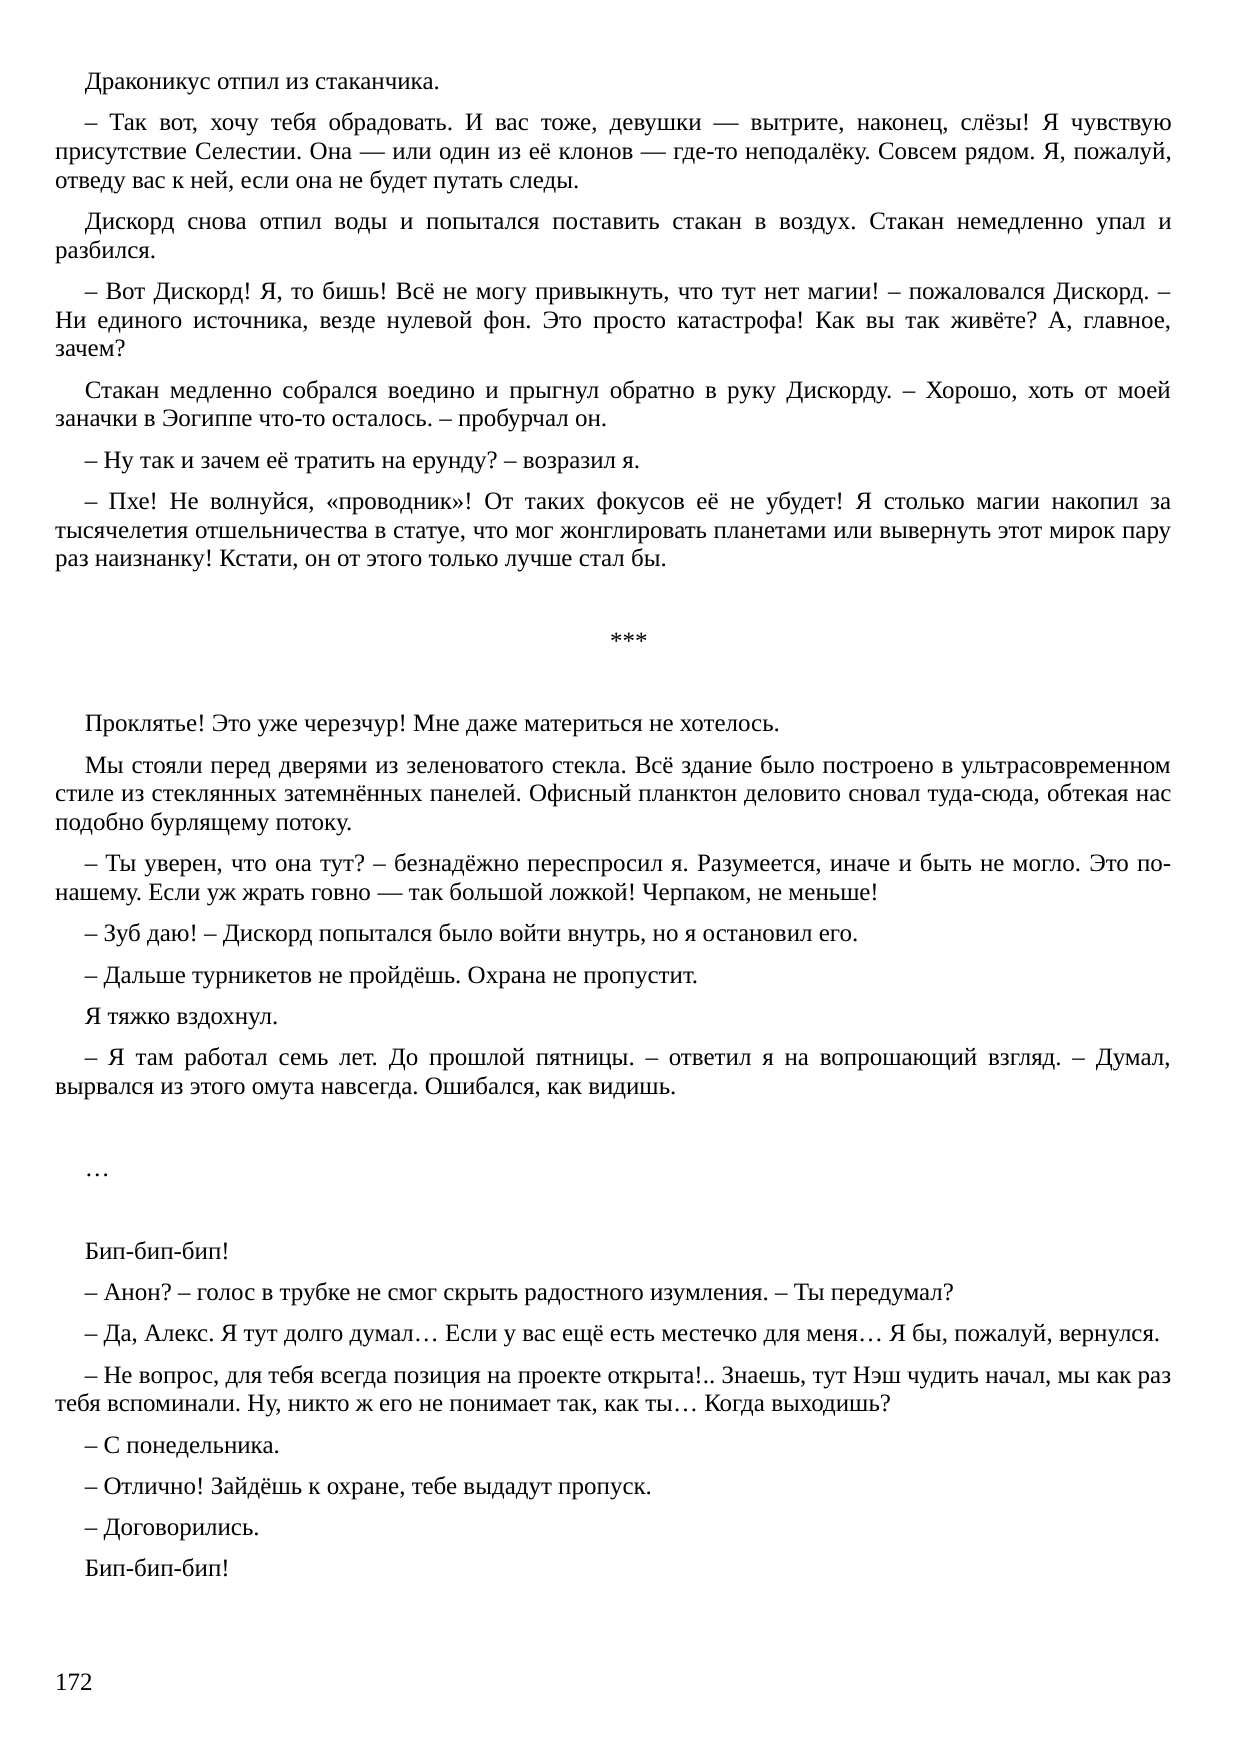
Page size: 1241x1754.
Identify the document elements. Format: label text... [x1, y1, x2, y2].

text – Ну так и зачем её тратить на ерунду? – возразил я. [55, 445, 1173, 473]
text Бип-бип-бип! [55, 1553, 1173, 1582]
text Проклятье! Это уже черезчур! Мне даже материться не хотелось. [55, 708, 1173, 737]
text – Договорились. [55, 1512, 1173, 1541]
text – Пхе! Не волнуйся, «проводник»! От таких фокусов её не убудет! Я столько магии накопил за тысячелетия отшельничества в статуе, что мог жонглировать планетами или вывернуть этот мирок пару раз наизнанку! Кстати, он от этого только лучше стал бы. [55, 486, 1173, 572]
text – Так вот, хочу тебя обрадовать. И вас тоже, девушки — вытрите, наконец, слёзы! Я чувствую присутствие Селестии. Она — или один из её клонов — где-то неподалёку. Совсем рядом. Я, пожалуй, отведу вас к ней, если она не будет путать следы. [55, 107, 1173, 193]
text – Дальше турникетов не пройдёшь. Охрана не пропустит. [55, 960, 1173, 988]
text Я тяжко вздохнул. [55, 1001, 1173, 1030]
text – С понедельника. [55, 1430, 1173, 1458]
text … [55, 1153, 1173, 1182]
text *** [55, 626, 1173, 655]
text Драконикус отпил из стаканчика. [55, 66, 1173, 95]
text Бип-бип-бип! [55, 1236, 1173, 1265]
text – Не вопрос, для тебя всегда позиция на проекте открыта!.. Знаешь, тут Нэш чудить начал, мы как раз тебя вспоминали. Ну, никто ж его не понимает так, как ты… Когда выходишь? [55, 1360, 1173, 1417]
text Дискорд снова отпил воды и попытался поставить стакан в воздух. Стакан немедленно упал и разбился. [55, 206, 1173, 263]
text Мы стояли перед дверями из зеленоватого стекла. Всё здание было построено в ультрасовременном стиле из стеклянных затемнённых панелей. Офисный планктон деловито сновал туда-сюда, обтекая нас подобно бурлящему потоку. [55, 750, 1173, 836]
text – Отлично! Зайдёшь к охране, тебе выдадут пропуск. [55, 1471, 1173, 1500]
text – Зуб даю! – Дискорд попытался было войти внутрь, но я остановил его. [55, 918, 1173, 947]
text – Вот Дискорд! Я, то бишь! Всё не могу привыкнуть, что тут нет магии! – пожаловался Дискорд. – Ни единого источника, везде нулевой фон. Это просто катастрофа! Как вы так живёте? А, главное, зачем? [55, 276, 1173, 362]
text – Ты уверен, что она тут? – безнадёжно переспросил я. Разумеется, иначе и быть не могло. Это по-нашему. Если уж жрать говно — так большой ложкой! Черпаком, не меньше! [55, 848, 1173, 906]
text Стакан медленно собрался воедино и прыгнул обратно в руку Дискорду. – Хорошо, хоть от моей заначки в Эогиппе что-то осталось. – пробурчал он. [55, 375, 1173, 432]
text – Я там работал семь лет. До прошлой пятницы. – ответил я на вопрошающий взгляд. – Думал, вырвался из этого омута навсегда. Ошибался, как видишь. [55, 1042, 1173, 1100]
text – Анон? – голос в трубке не смог скрыть радостного изумления. – Ты передумал? [55, 1277, 1173, 1306]
text – Да, Алекс. Я тут долго думал… Если у вас ещё есть местечко для меня… Я бы, пожалуй, вернулся. [55, 1318, 1173, 1347]
